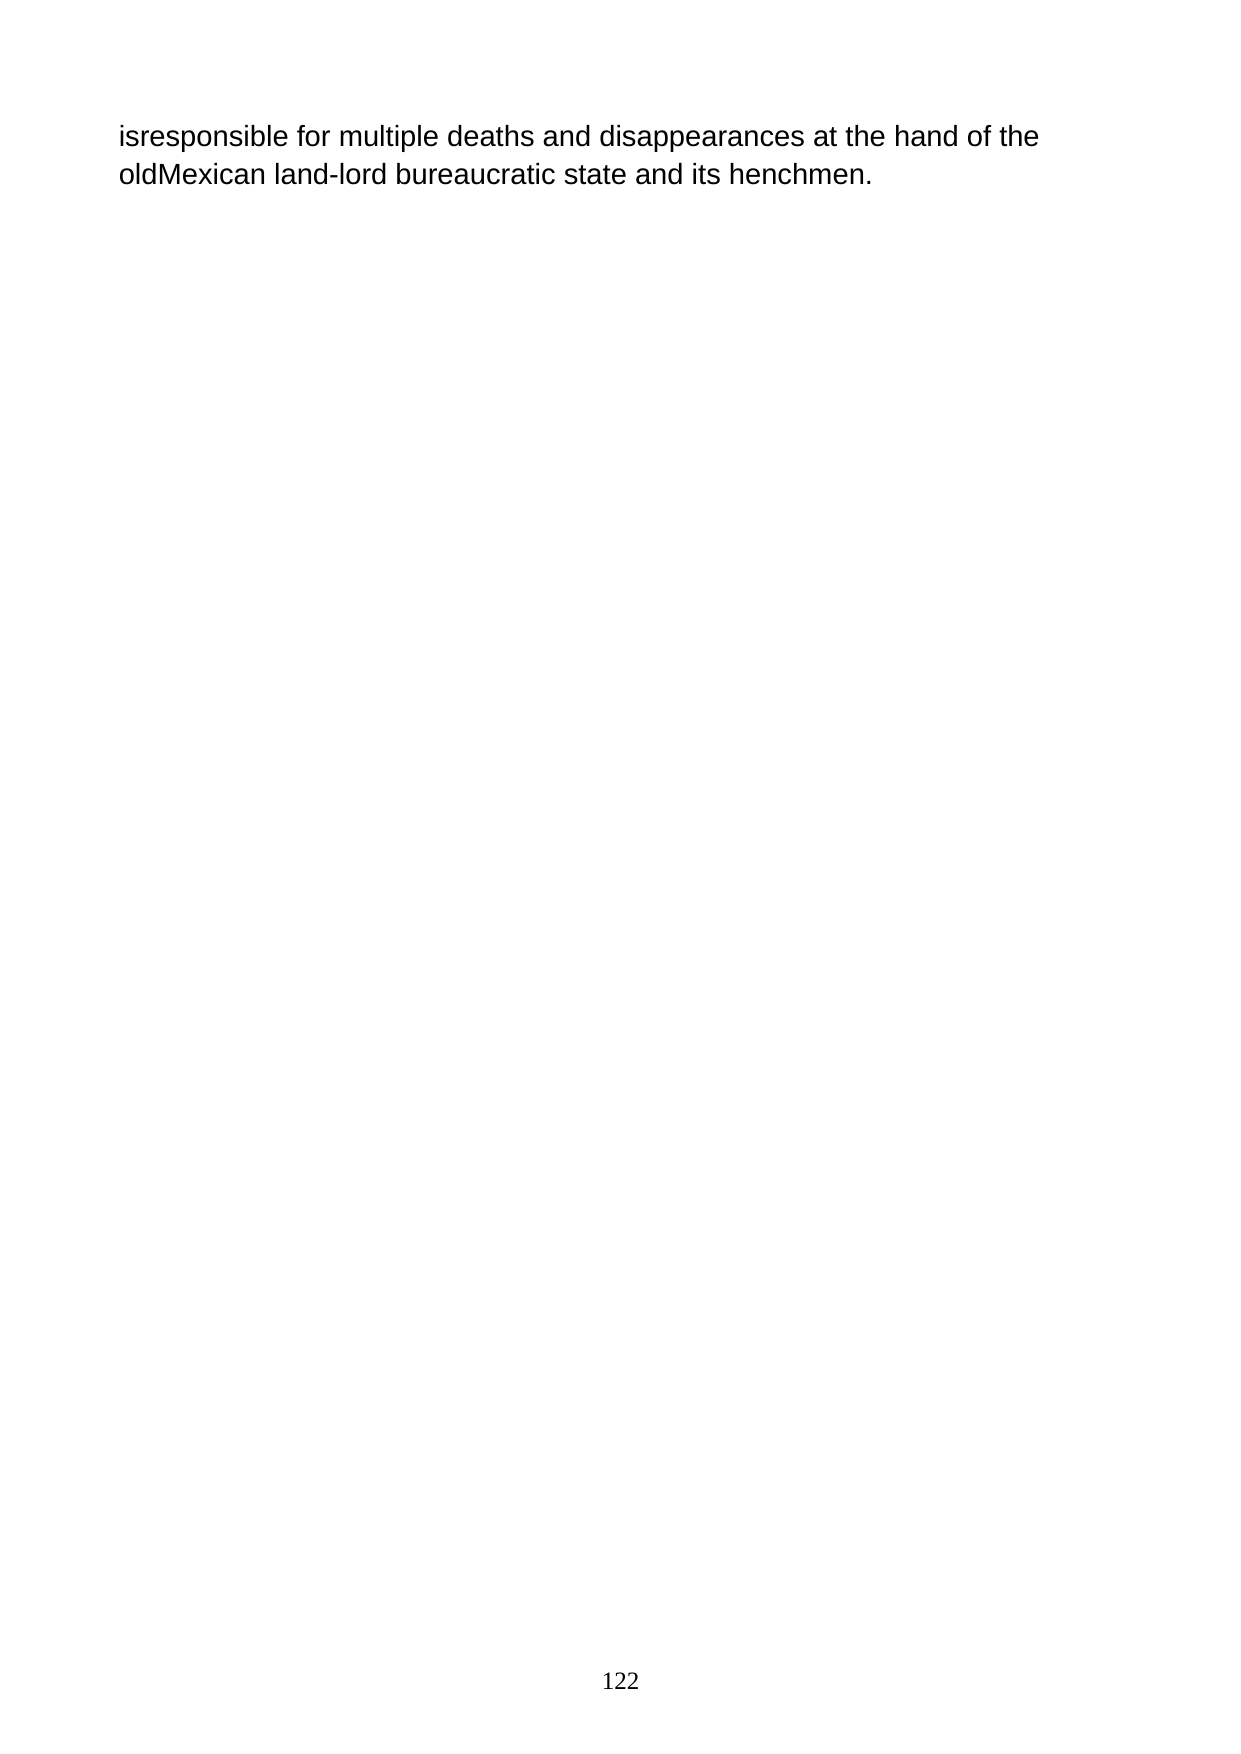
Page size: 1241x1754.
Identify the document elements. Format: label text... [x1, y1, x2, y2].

text isresponsible for multiple deaths and disappearances at the hand of the oldMexican land-lord bureaucratic state and its henchmen. [118, 118, 1122, 191]
